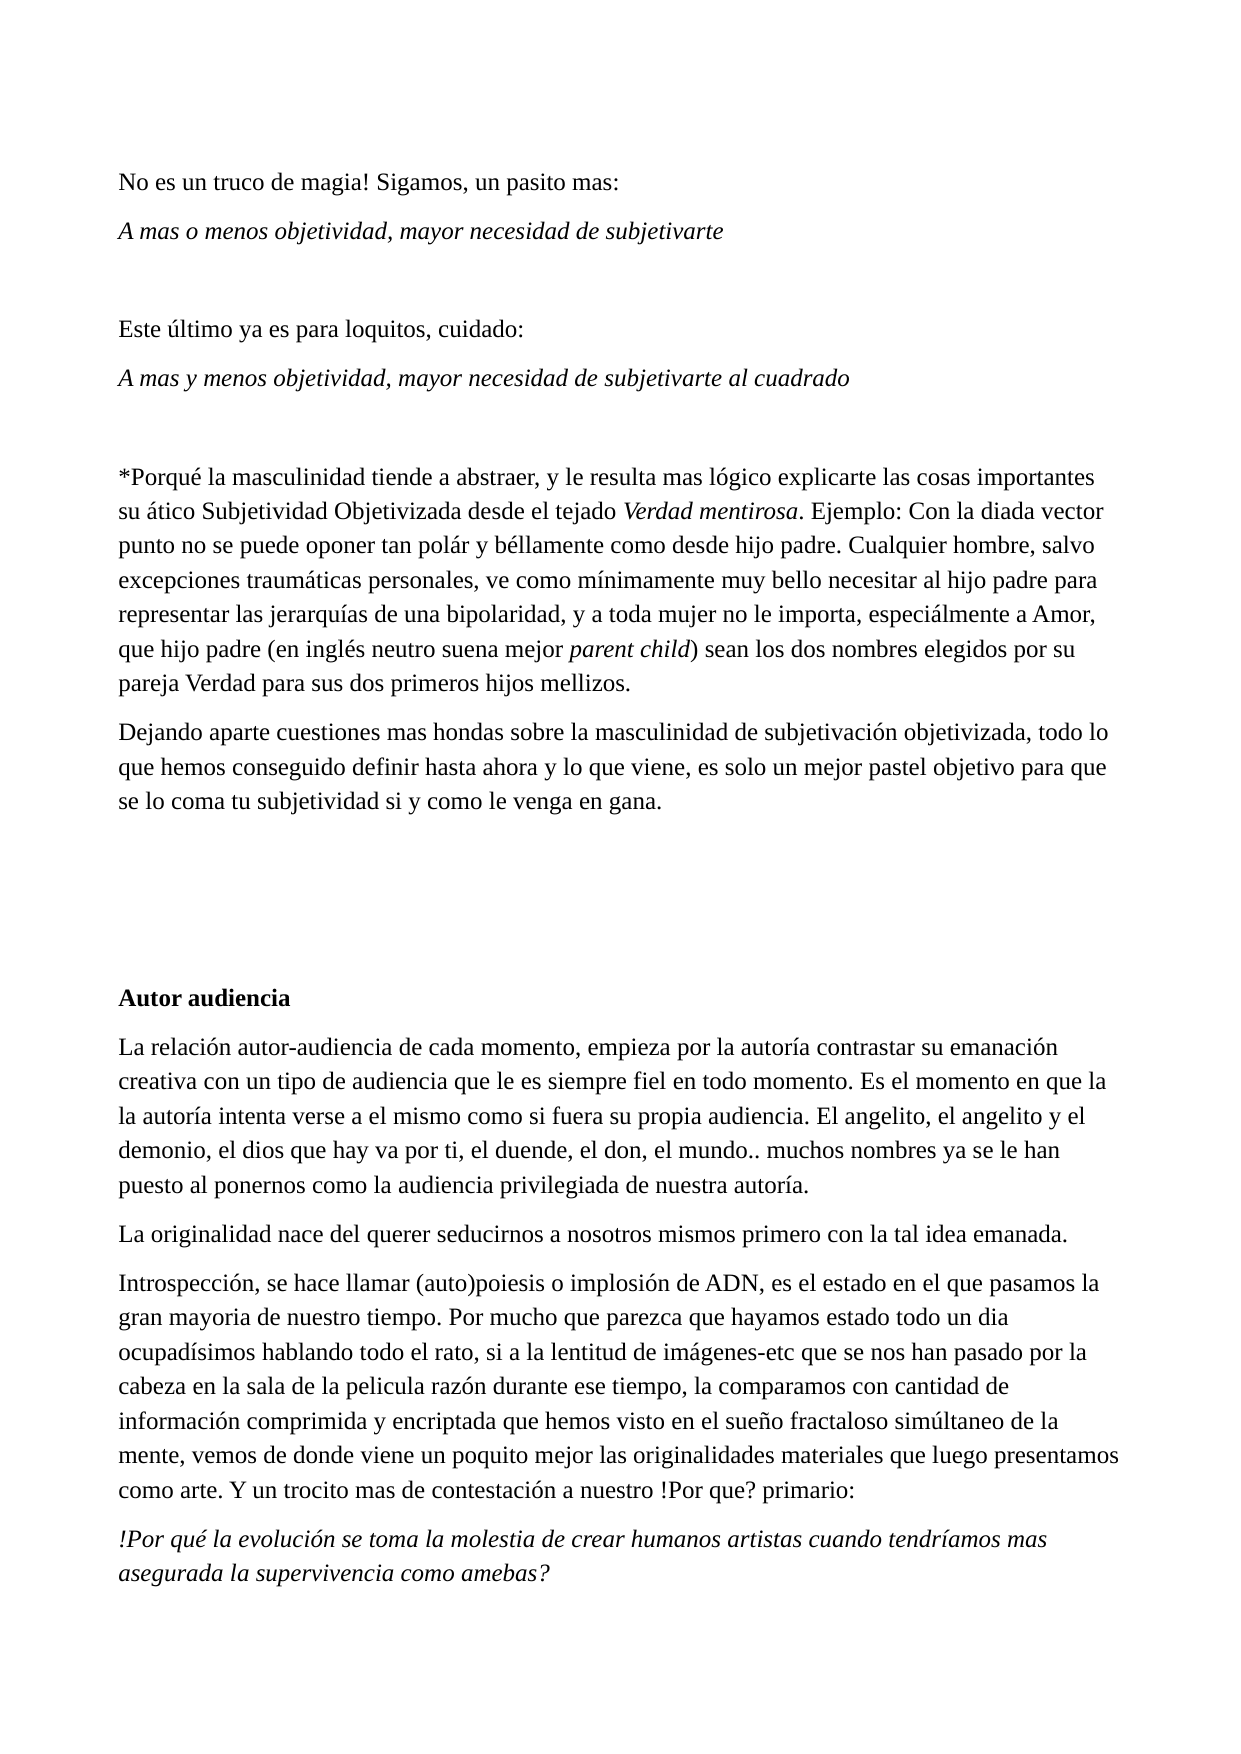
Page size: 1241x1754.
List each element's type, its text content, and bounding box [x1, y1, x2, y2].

text Autor audiencia [118, 983, 1122, 1011]
text Dejando aparte cuestiones mas hondas sobre la masculinidad de subjetivación objetivizada, todo lo que hemos conseguido definir hasta ahora y lo que viene, es solo un mejor pastel objetivo para que se lo coma tu subjetividad si y como le venga en gana. [118, 717, 1122, 815]
text Este último ya es para loquitos, cuidado: [118, 314, 1122, 343]
text Introspección, se hace llamar (auto)poiesis o implosión de ADN, es el estado en el que pasamos la gran mayoria de nuestro tiempo. Por mucho que parezca que hayamos estado todo un dia ocupadísimos hablando todo el rato, si a la lentitud de imágenes-etc que se nos han pasado por la cabeza en la sala de la pelicula razón durante ese tiempo, la comparamos con cantidad de información comprimida y encriptada que hemos visto en el sueño fractaloso simúltaneo de la mente, vemos de donde viene un poquito mejor las originalidades materiales que luego presentamos como arte. Y un trocito mas de contestación a nuestro !Por que? primario: [118, 1268, 1122, 1503]
text A mas o menos objetividad, mayor necesidad de subjetivarte [118, 216, 1122, 245]
text La relación autor-audiencia de cada momento, empieza por la autoría contrastar su emanación creativa con un tipo de audiencia que le es siempre fiel en todo momento. Es el momento en que la la autoría intenta verse a el mismo como si fuera su propia audiencia. El angelito, el angelito y el demonio, el dios que hay va por ti, el duende, el don, el mundo.. muchos nombres ya se le han puesto al ponernos como la audiencia privilegiada de nuestra autoría. [118, 1032, 1122, 1198]
text La originalidad nace del querer seducirnos a nosotros mismos primero con la tal idea emanada. [118, 1219, 1122, 1247]
text !Por qué la evolución se toma la molestia de crear humanos artistas cuando tendríamos mas asegurada la supervivencia como amebas? [118, 1524, 1122, 1587]
text *Porqué la masculinidad tiende a abstraer, y le resulta mas lógico explicarte las cosas importantes su ático Subjetividad Objetivizada desde el tejado Verdad mentirosa. Ejemplo: Con la diada vector punto no se puede oponer tan polár y béllamente como desde hijo padre. Cualquier hombre, salvo excepciones traumáticas personales, ve como mínimamente muy bello necesitar al hijo padre para representar las jerarquías de una bipolaridad, y a toda mujer no le importa, especiálmente a Amor, que hijo padre (en inglés neutro suena mejor parent child) sean los dos nombres elegidos por su pareja Verdad para sus dos primeros hijos mellizos. [118, 462, 1122, 697]
text A mas y menos objetividad, mayor necesidad de subjetivarte al cuadrado [118, 363, 1122, 392]
text No es un truco de magia! Sigamos, un pasito mas: [118, 167, 1122, 196]
